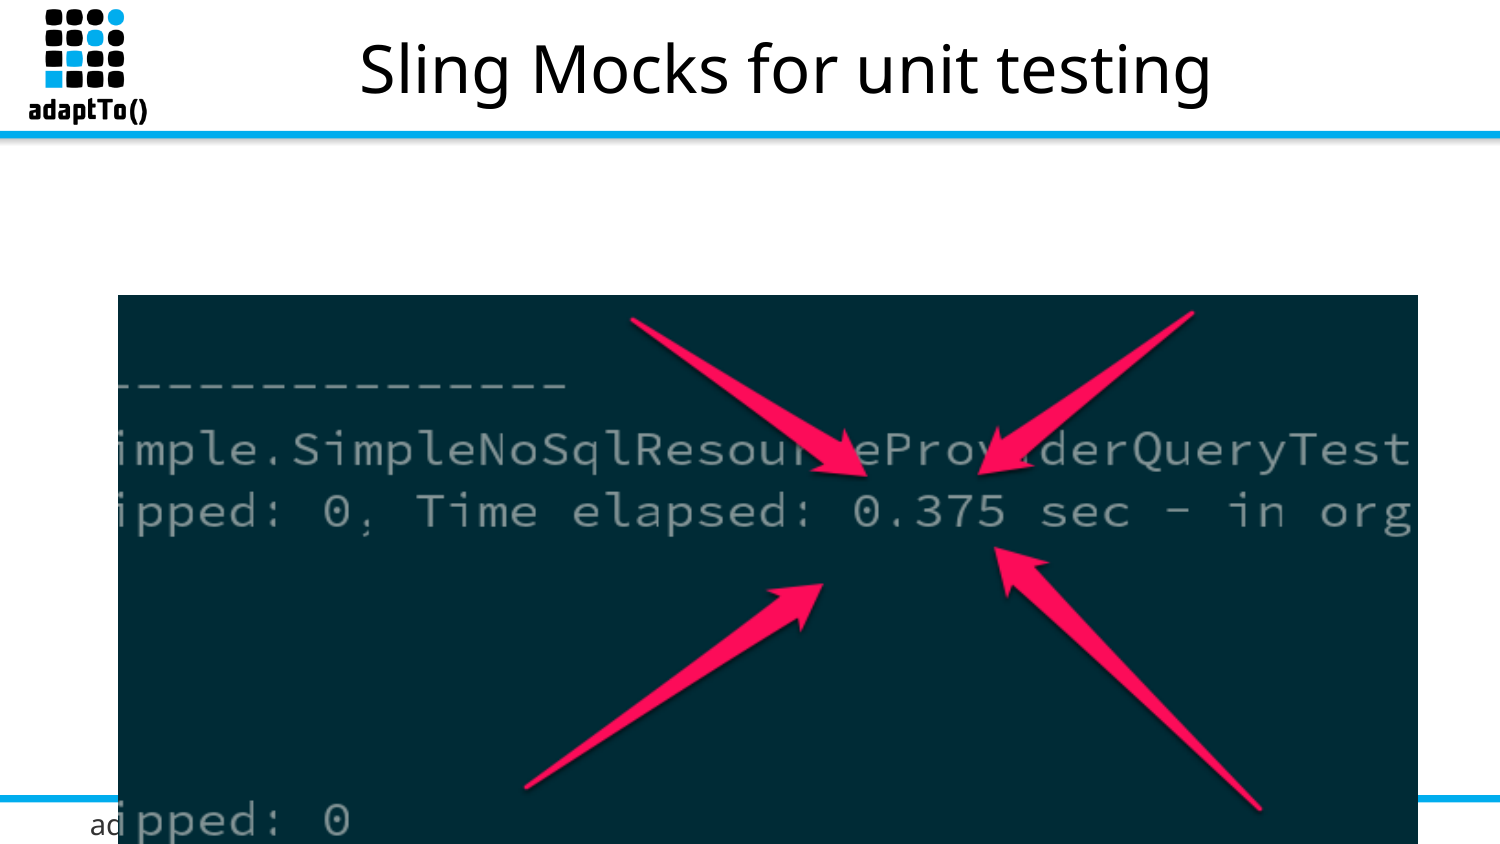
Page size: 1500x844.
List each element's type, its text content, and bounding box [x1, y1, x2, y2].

picture [270, 457, 275, 465]
picture [354, 442, 381, 465]
picture [1198, 442, 1221, 465]
picture [1321, 504, 1346, 526]
picture [1385, 504, 1410, 537]
picture [118, 504, 123, 526]
picture [730, 504, 754, 526]
picture [270, 502, 275, 510]
picture [417, 495, 444, 526]
picture [169, 812, 193, 844]
picture [668, 442, 691, 465]
picture [637, 433, 660, 465]
picture [479, 504, 506, 526]
picture [387, 442, 411, 475]
picture [887, 433, 910, 465]
picture [419, 430, 442, 465]
picture [27, 6, 148, 126]
picture [450, 442, 473, 465]
picture [169, 442, 193, 475]
picture [760, 492, 783, 526]
picture [893, 519, 899, 526]
picture [1229, 504, 1245, 526]
picture [270, 811, 275, 819]
picture [699, 504, 722, 526]
picture [1167, 442, 1188, 465]
picture [573, 442, 596, 475]
picture [977, 310, 1195, 479]
picture [1260, 504, 1282, 526]
picture [169, 504, 193, 537]
picture [629, 317, 878, 481]
picture [1289, 433, 1317, 465]
picture [1134, 432, 1161, 471]
picture [510, 442, 535, 465]
picture [450, 504, 466, 526]
picture [118, 812, 123, 835]
picture [574, 504, 598, 526]
picture [1385, 434, 1408, 465]
picture [1104, 504, 1128, 526]
picture [523, 584, 824, 794]
picture [1357, 504, 1375, 526]
picture [1354, 442, 1377, 465]
picture [230, 801, 253, 835]
picture [325, 495, 348, 526]
picture [1233, 442, 1251, 465]
picture [200, 812, 224, 835]
picture [138, 812, 161, 844]
picture [294, 433, 317, 465]
picture [1108, 442, 1126, 465]
picture [325, 804, 348, 835]
picture [543, 433, 567, 465]
picture [118, 442, 123, 465]
picture [481, 433, 502, 465]
picture [855, 495, 878, 526]
picture [729, 442, 754, 465]
picture [921, 442, 939, 465]
picture [325, 442, 341, 465]
picture [917, 495, 941, 526]
picture [1073, 442, 1097, 465]
picture [637, 504, 658, 526]
picture [200, 504, 224, 526]
picture [1322, 442, 1346, 465]
picture [200, 430, 224, 465]
picture [230, 492, 253, 526]
picture [606, 430, 629, 465]
picture [993, 547, 1263, 815]
picture [800, 502, 805, 510]
picture [136, 442, 163, 465]
picture [699, 442, 722, 465]
picture [668, 504, 691, 537]
title Sling Mocks for unit testing [150, 15, 1425, 121]
picture [761, 442, 783, 465]
picture [947, 442, 972, 465]
picture [1259, 442, 1285, 475]
picture [1073, 504, 1097, 526]
picture [138, 504, 161, 537]
picture [231, 442, 255, 465]
picture [948, 495, 972, 526]
picture [979, 495, 1003, 526]
picture [512, 504, 535, 526]
picture [1042, 504, 1065, 526]
picture [606, 492, 629, 526]
